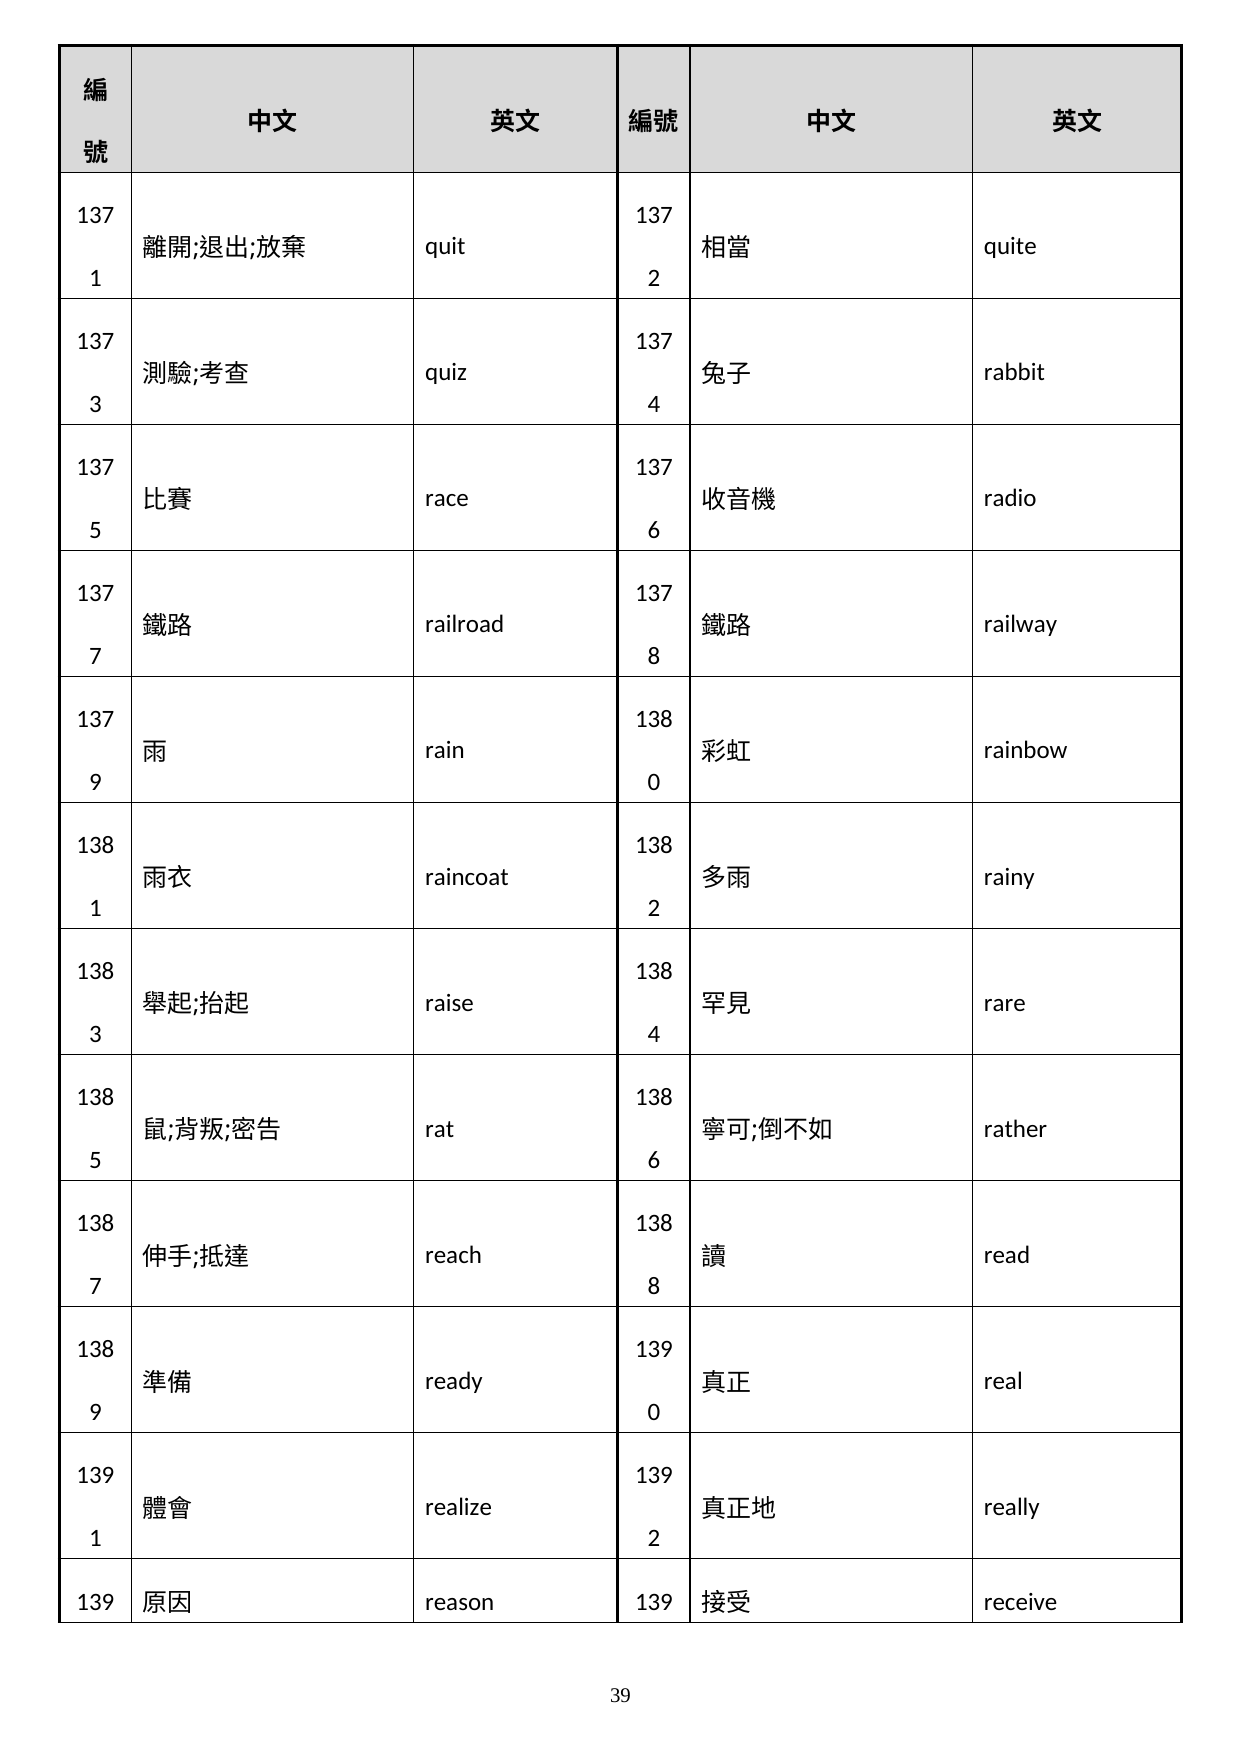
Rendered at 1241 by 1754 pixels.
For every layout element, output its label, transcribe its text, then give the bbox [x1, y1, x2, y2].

table_cell rat [414, 1055, 616, 1180]
table_cell rather [973, 1055, 1180, 1180]
table_cell 體會 [132, 1433, 413, 1558]
table_cell 相當 [691, 173, 972, 298]
table_cell 1374 [619, 299, 689, 424]
table_cell rain [414, 677, 616, 802]
table_cell rainbow [973, 677, 1180, 802]
table_cell 鼠;背叛;密告 [132, 1055, 413, 1180]
table_cell 罕見 [691, 929, 972, 1054]
table_cell 1372 [619, 173, 689, 298]
table_cell 伸手;抵達 [132, 1181, 413, 1306]
table_cell rainy [973, 803, 1180, 928]
table_cell really [973, 1433, 1180, 1558]
table_cell reach [414, 1181, 616, 1306]
table_cell 收音機 [691, 425, 972, 550]
table_cell rabbit [973, 299, 1180, 424]
table_cell read [973, 1181, 1180, 1306]
table_cell 1388 [619, 1181, 689, 1306]
table_cell 1373 [61, 299, 131, 424]
table_cell 139 [619, 1559, 689, 1622]
table_cell 離開;退出;放棄 [132, 173, 413, 298]
table_cell 寧可;倒不如 [691, 1055, 972, 1180]
table_cell 1382 [619, 803, 689, 928]
table_cell 彩虹 [691, 677, 972, 802]
table_header 中文 [691, 47, 972, 172]
table_cell 1379 [61, 677, 131, 802]
table_cell 鐵路 [132, 551, 413, 676]
table_cell 接受 [691, 1559, 972, 1622]
table_cell 1384 [619, 929, 689, 1054]
table_cell 多雨 [691, 803, 972, 928]
table_cell receive [973, 1559, 1180, 1622]
table_cell race [414, 425, 616, 550]
table_header 英文 [414, 47, 616, 172]
table_cell 真正地 [691, 1433, 972, 1558]
table_cell 讀 [691, 1181, 972, 1306]
table_cell 雨衣 [132, 803, 413, 928]
table_cell 1390 [619, 1307, 689, 1432]
table_cell 準備 [132, 1307, 413, 1432]
table_cell quiz [414, 299, 616, 424]
table_header 中文 [132, 47, 413, 172]
table_cell 雨 [132, 677, 413, 802]
table_cell 1381 [61, 803, 131, 928]
table_cell radio [973, 425, 1180, 550]
table_cell 1386 [619, 1055, 689, 1180]
table_cell 1378 [619, 551, 689, 676]
table_cell 兔子 [691, 299, 972, 424]
table_cell 1392 [619, 1433, 689, 1558]
table_cell 1371 [61, 173, 131, 298]
table_cell 舉起;抬起 [132, 929, 413, 1054]
table_cell 1389 [61, 1307, 131, 1432]
table_cell 1376 [619, 425, 689, 550]
table_cell 1383 [61, 929, 131, 1054]
table_cell raincoat [414, 803, 616, 928]
table_cell 1377 [61, 551, 131, 676]
table_cell real [973, 1307, 1180, 1432]
table_cell ready [414, 1307, 616, 1432]
table_cell realize [414, 1433, 616, 1558]
table_cell quite [973, 173, 1180, 298]
table_cell raise [414, 929, 616, 1054]
table_cell 原因 [132, 1559, 413, 1622]
table_cell railroad [414, 551, 616, 676]
table_cell 測驗;考查 [132, 299, 413, 424]
table_cell quit [414, 173, 616, 298]
table_header 編號 [619, 47, 689, 172]
table_cell 比賽 [132, 425, 413, 550]
table_cell 1391 [61, 1433, 131, 1558]
table_cell 1380 [619, 677, 689, 802]
table_cell 真正 [691, 1307, 972, 1432]
table_cell 鐵路 [691, 551, 972, 676]
table_cell 1385 [61, 1055, 131, 1180]
table_cell railway [973, 551, 1180, 676]
table_cell 139 [61, 1559, 131, 1622]
table_cell 1375 [61, 425, 131, 550]
table_cell 1387 [61, 1181, 131, 1306]
table_cell rare [973, 929, 1180, 1054]
table_header 編號 [61, 47, 131, 172]
table_header 英文 [973, 47, 1180, 172]
table_cell reason [414, 1559, 616, 1622]
